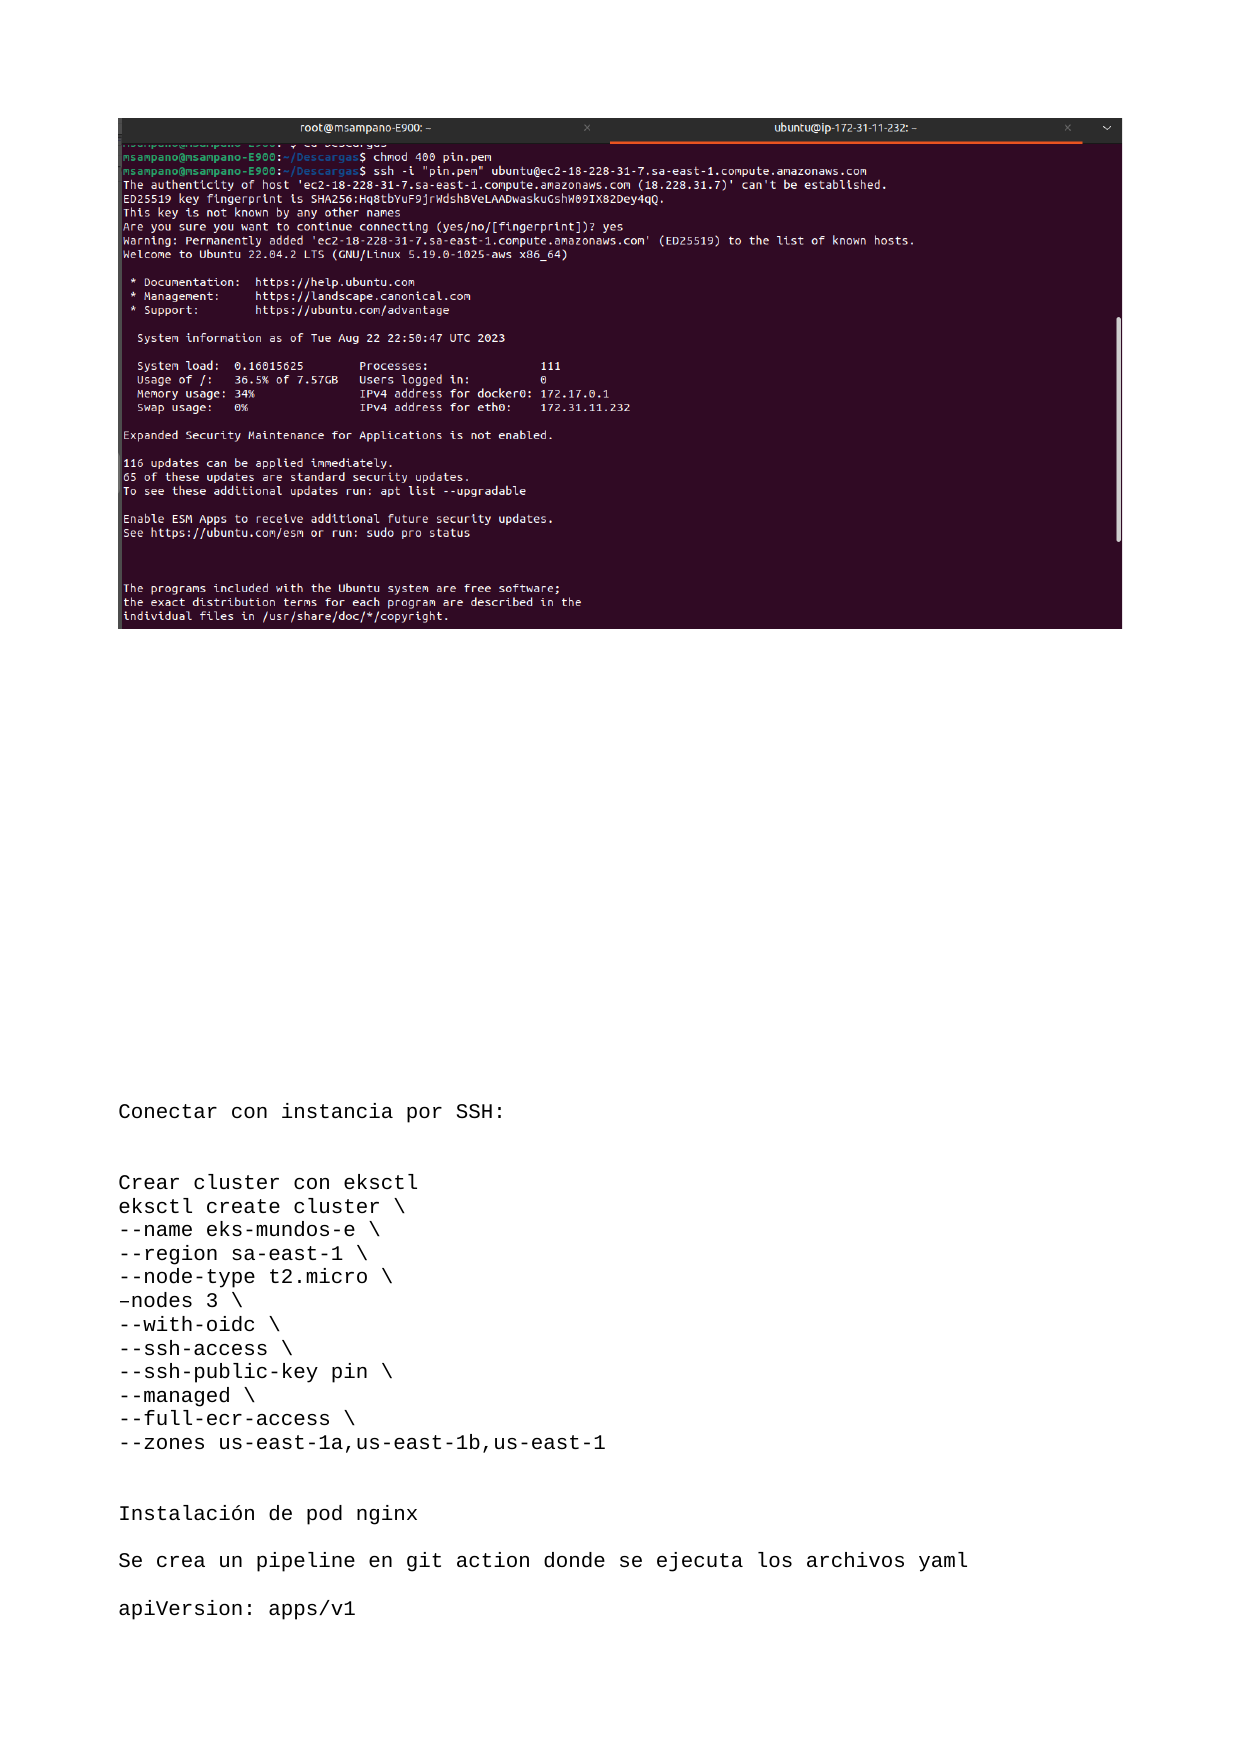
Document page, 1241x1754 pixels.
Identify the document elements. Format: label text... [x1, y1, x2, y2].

text apiVersion: apps/v1 [118, 1598, 1122, 1621]
text --managed \ [118, 1385, 1122, 1408]
text --ssh-public-key pin \ [118, 1361, 1122, 1385]
text Instalación de pod nginx [118, 1503, 1122, 1527]
text --zones us-east-1a,us-east-1b,us-east-1 [118, 1432, 1122, 1456]
text --full-ecr-access \ [118, 1408, 1122, 1432]
text --node-type t2.micro \ [118, 1267, 1122, 1290]
text --name eks-mundos-e \ [118, 1219, 1122, 1243]
text --with-oidc \ [118, 1314, 1122, 1337]
text --ssh-access \ [118, 1337, 1122, 1361]
text –nodes 3 \ [118, 1290, 1122, 1314]
text eksctl create cluster \ [118, 1196, 1122, 1219]
text Crear cluster con eksctl [118, 1172, 1122, 1196]
picture [118, 118, 1123, 629]
text Conectar con instancia por SSH: [118, 1101, 1122, 1125]
text Se crea un pipeline en git action donde se ejecuta los archivos yaml [118, 1550, 1122, 1574]
text --region sa-east-1 \ [118, 1243, 1122, 1267]
